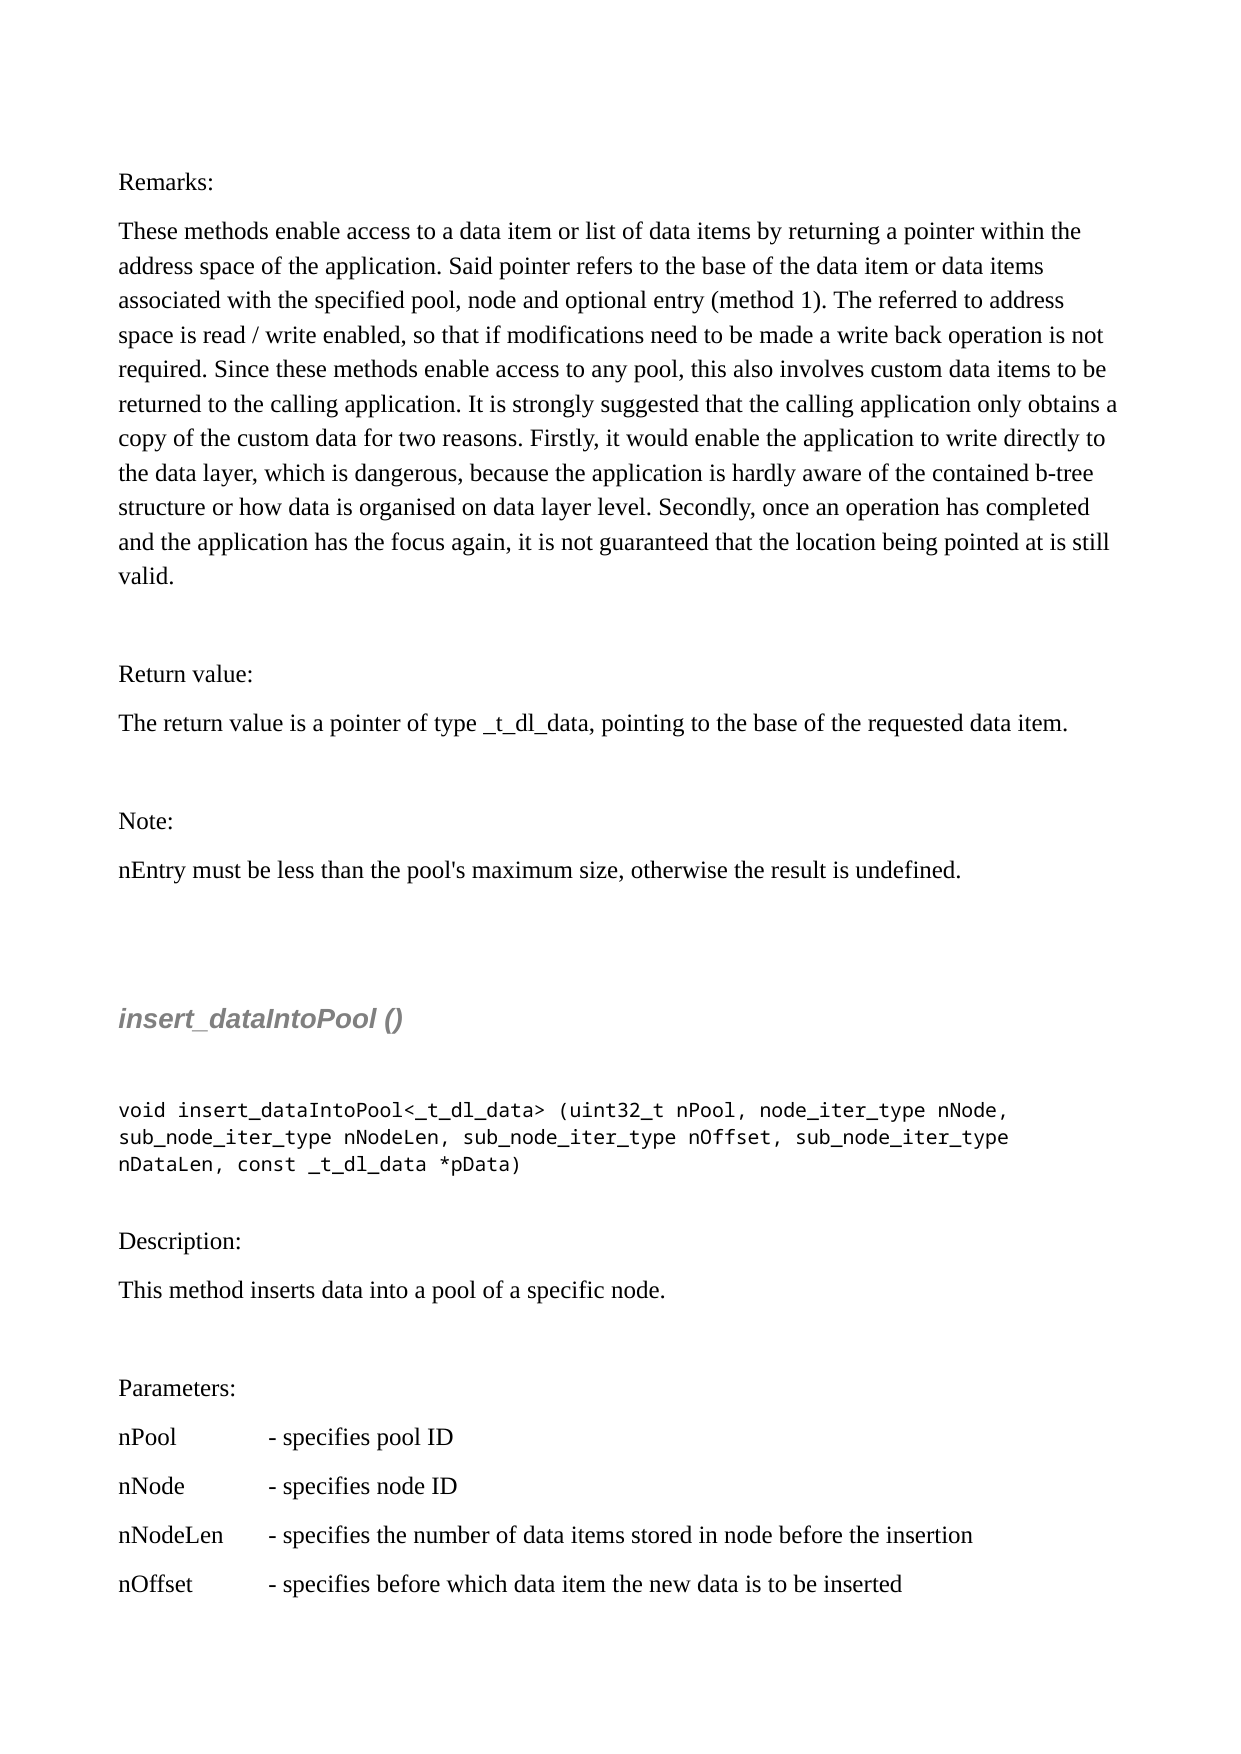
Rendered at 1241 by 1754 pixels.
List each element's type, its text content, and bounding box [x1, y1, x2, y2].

text nNodeLen - specifies the number of data items stored in node before the insertion [118, 1520, 1122, 1549]
text The return value is a pointer of type _t_dl_data, pointing to the base of the requested data item. [118, 708, 1122, 737]
text Parameters: [118, 1373, 1122, 1402]
text Description: [118, 1226, 1122, 1255]
text nNode - specifies node ID [118, 1471, 1122, 1500]
text Return value: [118, 659, 1122, 688]
text nEntry must be less than the pool's maximum size, otherwise the result is undefined. [118, 855, 1122, 884]
text void insert_dataIntoPool<_t_dl_data> (uint32_t nPool, node_iter_type nNode, sub_node_iter_type nNodeLen, sub_node_iter_type nOffset, sub_node_iter_type nDataLen, const _t_dl_data *pData) [118, 1096, 1122, 1177]
text Remarks: [118, 167, 1122, 196]
text These methods enable access to a data item or list of data items by returning a pointer within the address space of the application. Said pointer refers to the base of the data item or data items associated with the specified pool, node and optional entry (method 1). The referred to address space is read / write enabled, so that if modifications need to be made a write back operation is not required. Since these methods enable access to any pool, this also involves custom data items to be returned to the calling application. It is strongly suggested that the calling application only obtains a copy of the custom data for two reasons. Firstly, it would enable the application to write directly to the data layer, which is dangerous, because the application is hardly aware of the contained b-tree structure or how data is organised on data layer level. Secondly, once an operation has completed and the application has the focus again, it is not guaranteed that the location being pointed at is still valid. [118, 216, 1122, 590]
text Note: [118, 806, 1122, 835]
text This method inserts data into a pool of a specific node. [118, 1275, 1122, 1304]
subtitle insert_dataIntoPool () [118, 1003, 1122, 1034]
text nPool - specifies pool ID [118, 1422, 1122, 1451]
text nOffset - specifies before which data item the new data is to be inserted [118, 1569, 1122, 1598]
